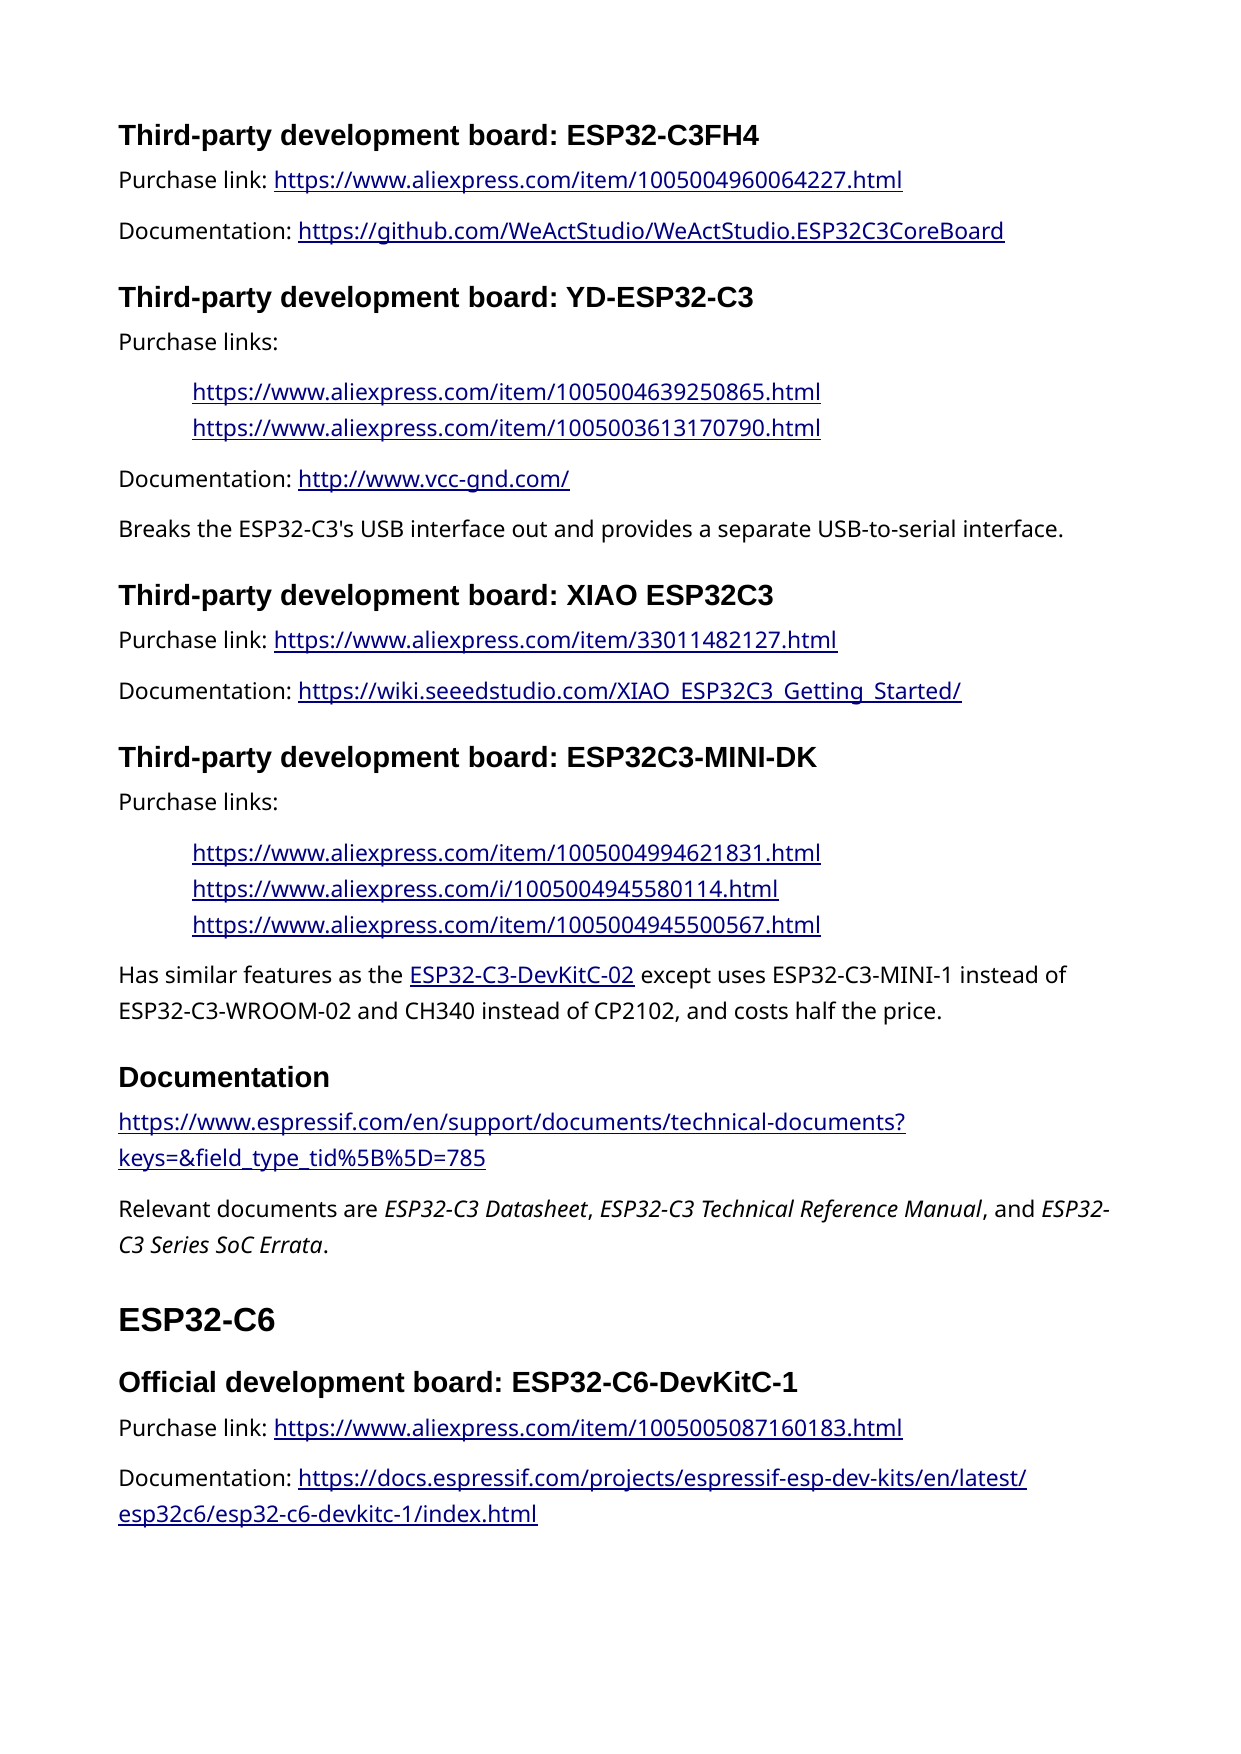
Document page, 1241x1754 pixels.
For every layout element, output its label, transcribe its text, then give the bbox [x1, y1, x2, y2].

text Documentation: https://github.com/WeActStudio/WeActStudio.ESP32C3CoreBoard [118, 215, 1122, 246]
text Documentation: https://docs.espressif.com/projects/espressif-esp-dev-kits/en/latest/esp32c6/esp32-c6-devkitc-1/index.html [118, 1462, 1122, 1529]
text https://www.espressif.com/en/support/documents/technical-documents?keys=&field_type_tid%5B%5D=785 [118, 1106, 1122, 1173]
text Purchase link: https://www.aliexpress.com/item/1005005087160183.html [118, 1411, 1122, 1443]
text https://www.aliexpress.com/item/1005004945500567.html [192, 908, 1122, 940]
text Purchase links: [118, 326, 1122, 357]
subtitle Third-party development board: YD-ESP32-C3 [118, 280, 1122, 313]
subtitle Third-party development board: ESP32-C3FH4 [118, 118, 1122, 152]
text https://www.aliexpress.com/i/1005004945580114.html [192, 873, 1122, 904]
text https://www.aliexpress.com/item/1005004994621831.html [192, 837, 1122, 868]
text Documentation: http://www.vcc-gnd.com/ [118, 463, 1122, 494]
text Has similar features as the ESP32-C3-DevKitC-02 except uses ESP32-C3-MINI-1 instead of ESP32-C3-WROOM-02 and CH340 instead of CP2102, and costs half the price. [118, 959, 1122, 1026]
subtitle Official development board: ESP32-C6-DevKitC-1 [118, 1365, 1122, 1399]
text Relevant documents are ESP32-C3 Datasheet, ESP32-C3 Technical Reference Manual, and ESP32-C3 Series SoC Errata. [118, 1193, 1122, 1260]
text Purchase link: https://www.aliexpress.com/item/33011482127.html [118, 624, 1122, 656]
text https://www.aliexpress.com/item/1005004639250865.html [192, 376, 1122, 408]
text https://www.aliexpress.com/item/1005003613170790.html [192, 412, 1122, 443]
text Purchase links: [118, 786, 1122, 817]
text Documentation: https://wiki.seeedstudio.com/XIAO_ESP32C3_Getting_Started/ [118, 675, 1122, 706]
subtitle ESP32-C6 [118, 1300, 1122, 1338]
text Breaks the ESP32-C3's USB interface out and provides a separate USB-to-serial interface. [118, 513, 1122, 544]
subtitle Third-party development board: ESP32C3-MINI-DK [118, 740, 1122, 774]
text Purchase link: https://www.aliexpress.com/item/1005004960064227.html [118, 164, 1122, 195]
subtitle Documentation [118, 1060, 1122, 1094]
subtitle Third-party development board: XIAO ESP32C3 [118, 578, 1122, 612]
